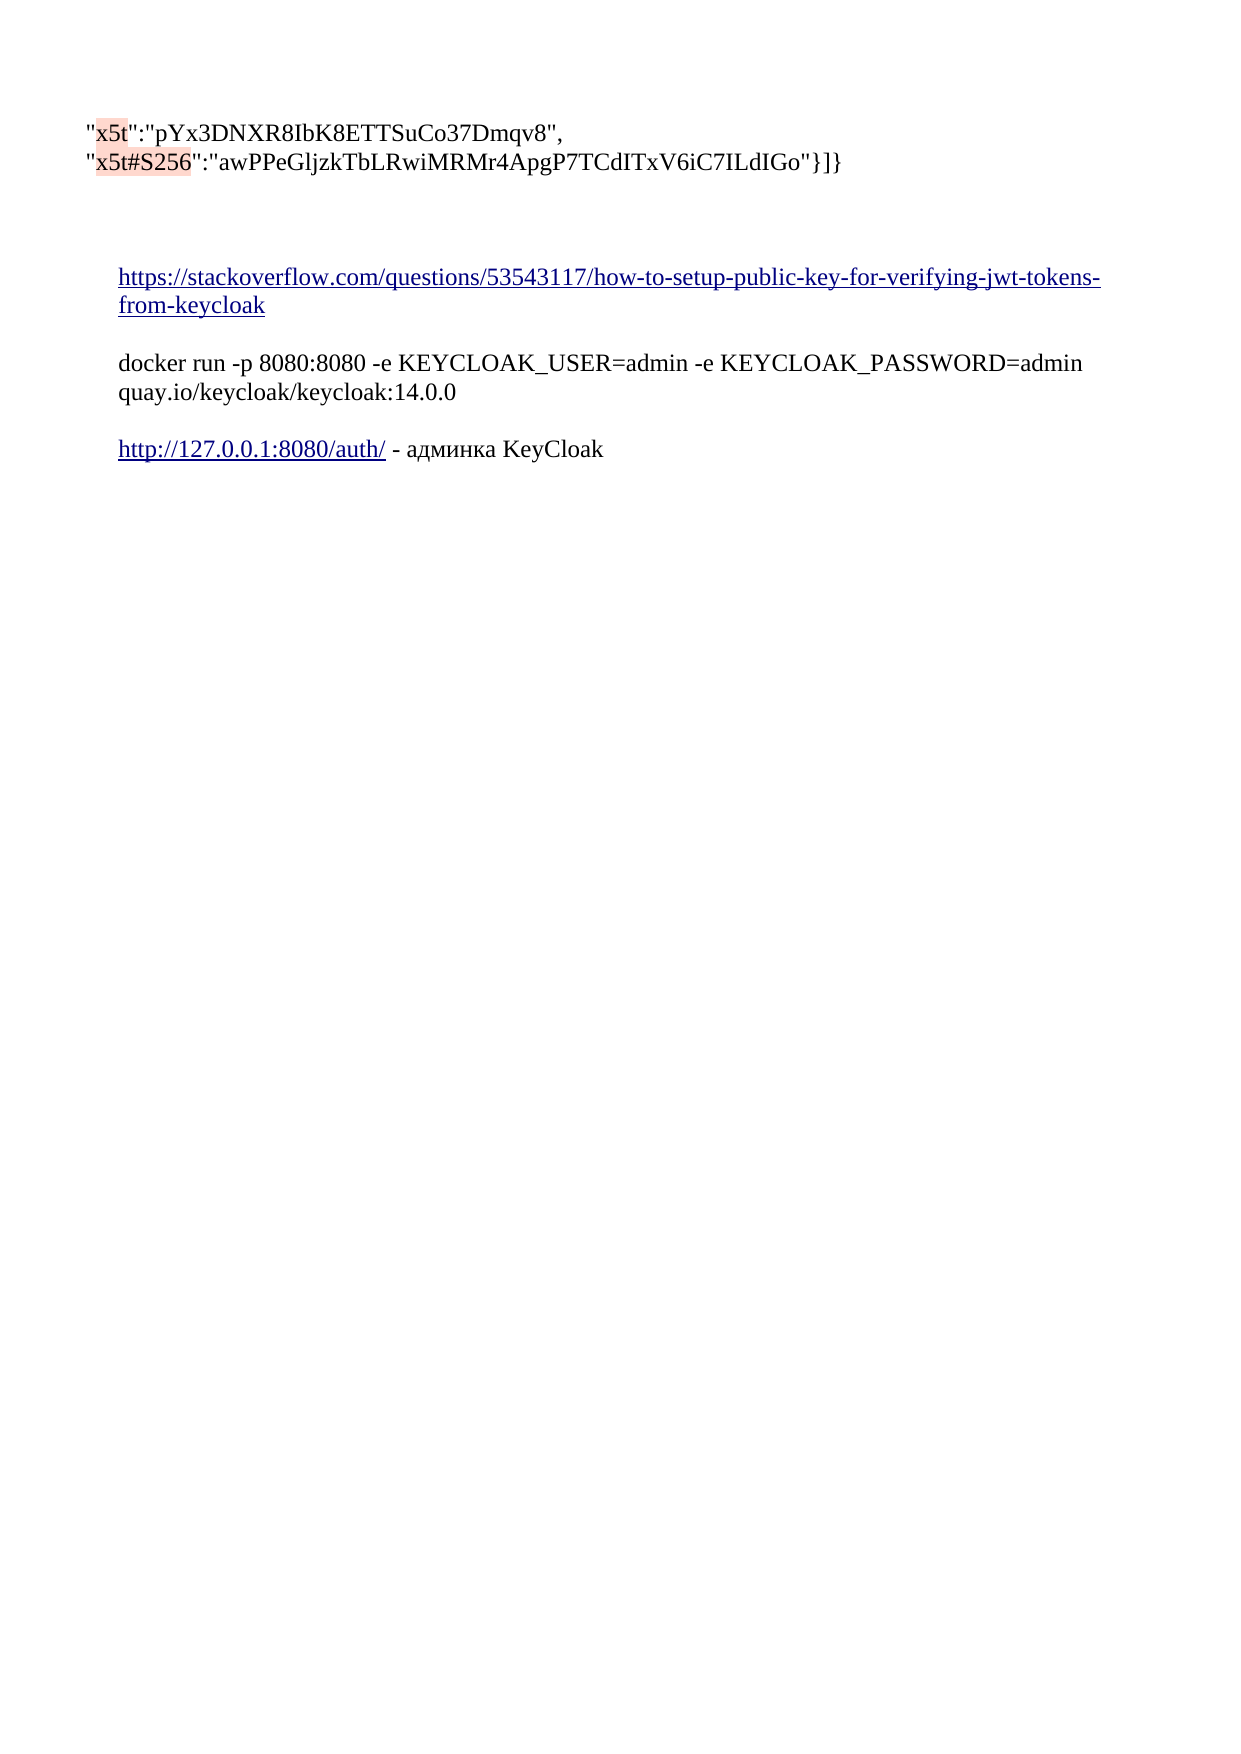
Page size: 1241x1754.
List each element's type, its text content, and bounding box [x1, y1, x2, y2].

table_cell [85, 233, 1178, 262]
text http://127.0.0.1:8080/auth/ - админка KeyCloak [118, 434, 1122, 463]
text docker run -p 8080:8080 -e KEYCLOAK_USER=admin -e KEYCLOAK_PASSWORD=admin quay.io/keycloak/keycloak:14.0.0 [118, 348, 1122, 406]
table_cell [85, 176, 1178, 204]
text https://stackoverflow.com/questions/53543117/how-to-setup-public-key-for-verifying-jwt-tokens-from-keycloak [118, 262, 1122, 319]
table_cell "x5t":"pYx3DNXR8IbK8ETTSuCo37Dmqv8", "x5t#S256":"awPPeGljzkTbLRwiMRMr4ApgP7TCdITxV6iC7ILdIGo"}]} [85, 118, 1178, 176]
table_cell [85, 204, 1178, 233]
